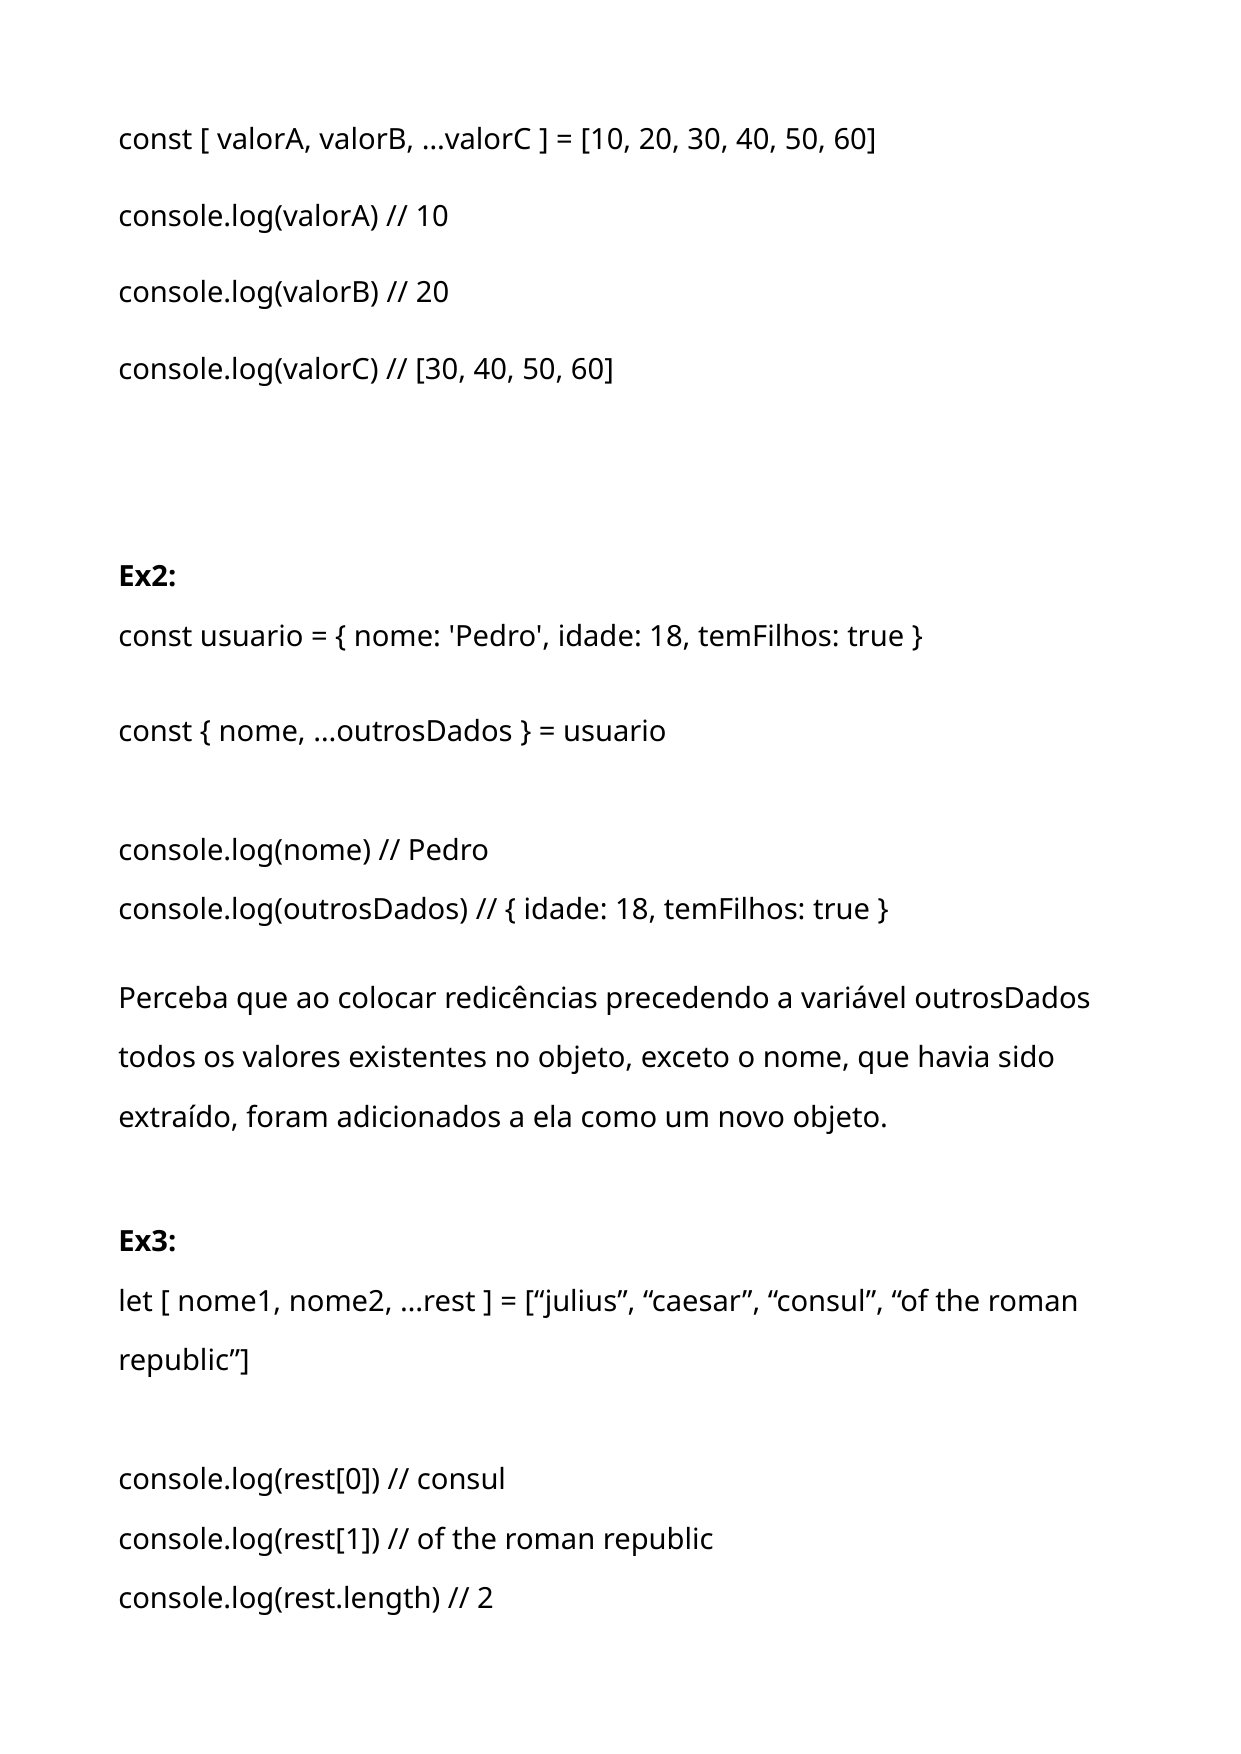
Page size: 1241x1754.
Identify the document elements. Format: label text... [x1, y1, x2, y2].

text console.log(valorB) // 20 [118, 271, 1122, 311]
text Perceba que ao colocar redicências precedendo a variável outrosDados todos os valores existentes no objeto, exceto o nome, que havia sido extraído, foram adicionados a ela como um novo objeto. [118, 977, 1122, 1136]
text const usuario = { nome: 'Pedro', idade: 18, temFilhos: true } [118, 615, 1122, 655]
text console.log(rest[1]) // of the roman republic [118, 1518, 1122, 1558]
text let [ nome1, nome2, …rest ] = [“julius”, “caesar”, “consul”, “of the roman republic”] [118, 1280, 1122, 1379]
text console.log(outrosDados) // { idade: 18, temFilhos: true } [118, 888, 1122, 928]
text Ex3: [118, 1221, 1122, 1260]
text console.log(rest[0]) // consul [118, 1458, 1122, 1498]
text console.log(rest.length) // 2 [118, 1577, 1122, 1617]
text console.log(nome) // Pedro [118, 829, 1122, 868]
text Ex2: [118, 556, 1122, 595]
text console.log(valorA) // 10 [118, 195, 1122, 234]
text const [ valorA, valorB, …valorC ] = [10, 20, 30, 40, 50, 60] [118, 118, 1122, 158]
text const { nome, …outrosDados } = usuario [118, 710, 1122, 749]
text console.log(valorC) // [30, 40, 50, 60] [118, 348, 1122, 388]
